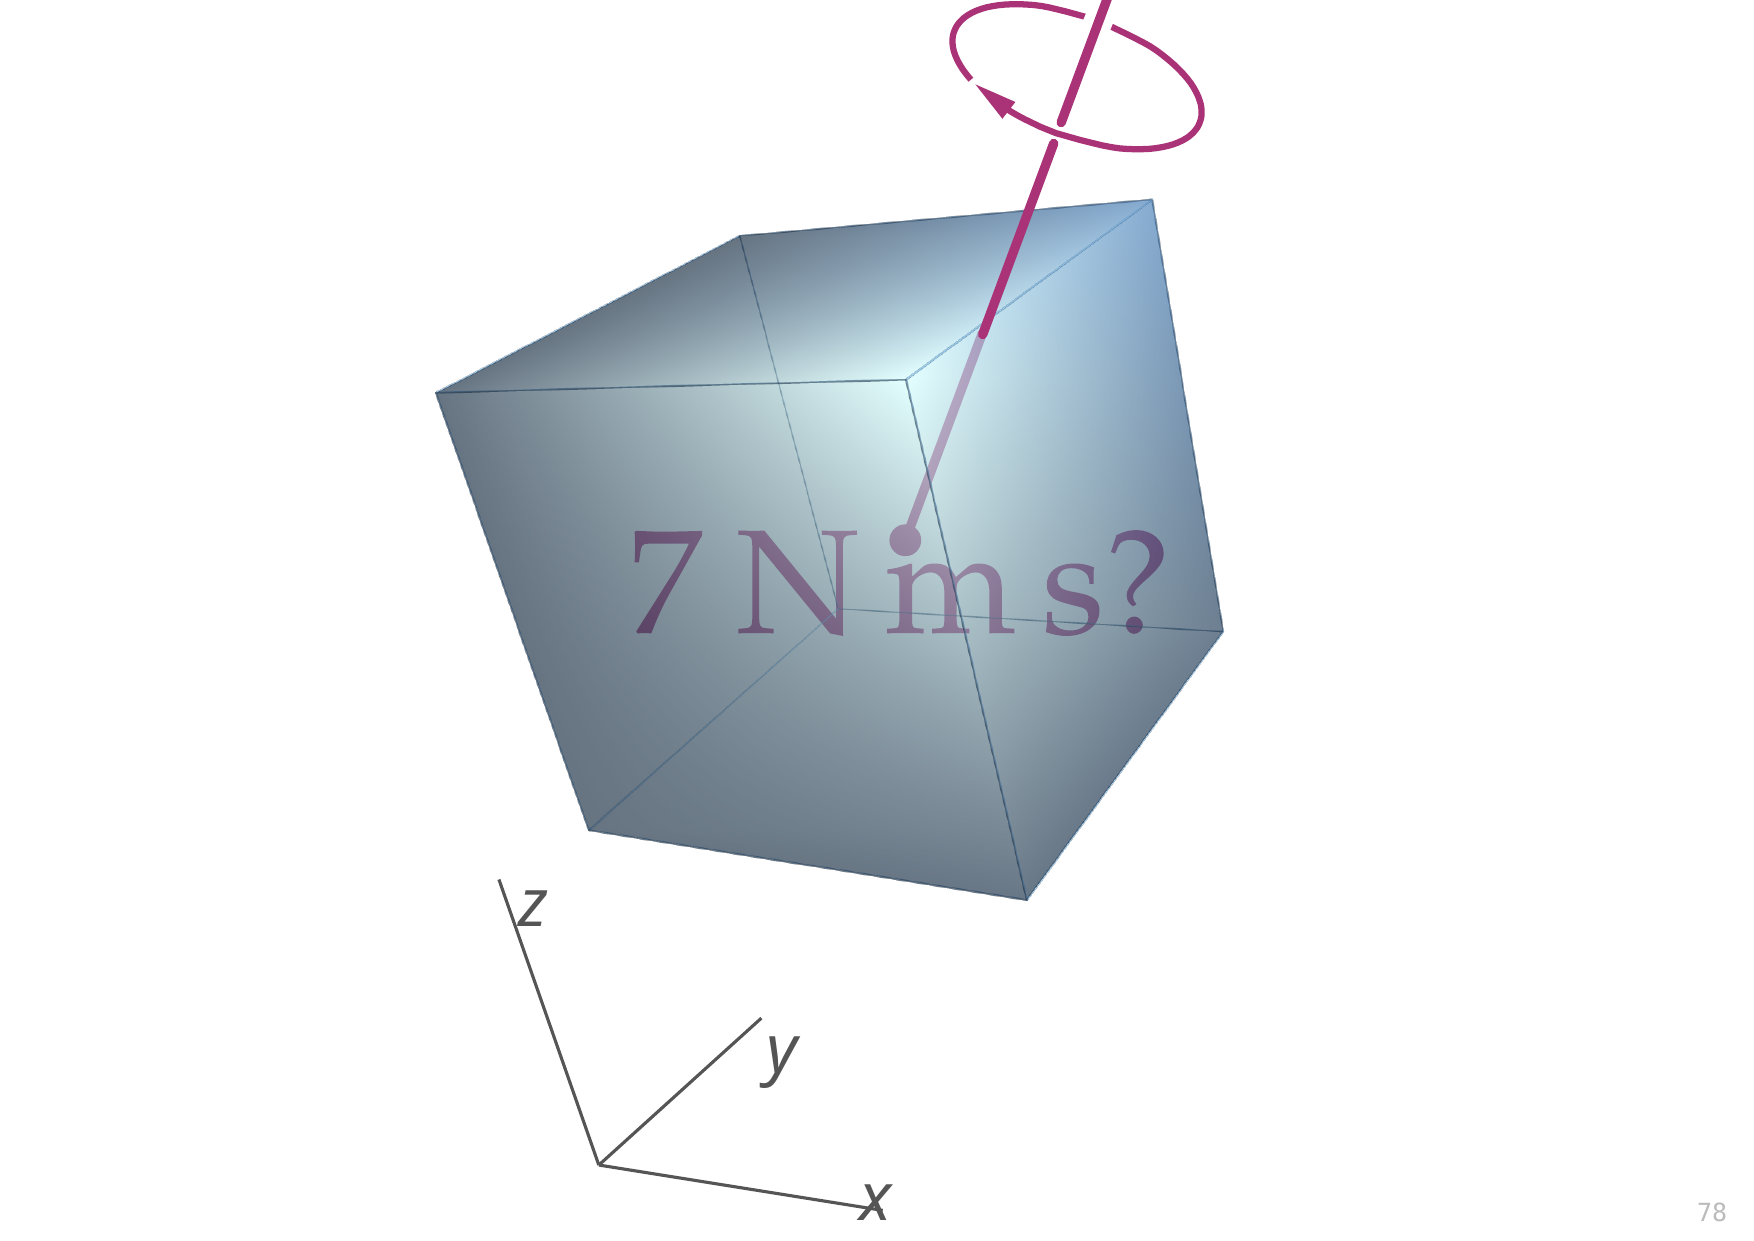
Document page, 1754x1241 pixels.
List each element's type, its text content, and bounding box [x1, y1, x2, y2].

text_box y [751, 994, 793, 1076]
text_box z [503, 848, 543, 930]
text_box x [844, 1141, 886, 1224]
text_box [1098, 10, 1117, 41]
text_box [1079, 3, 1099, 34]
